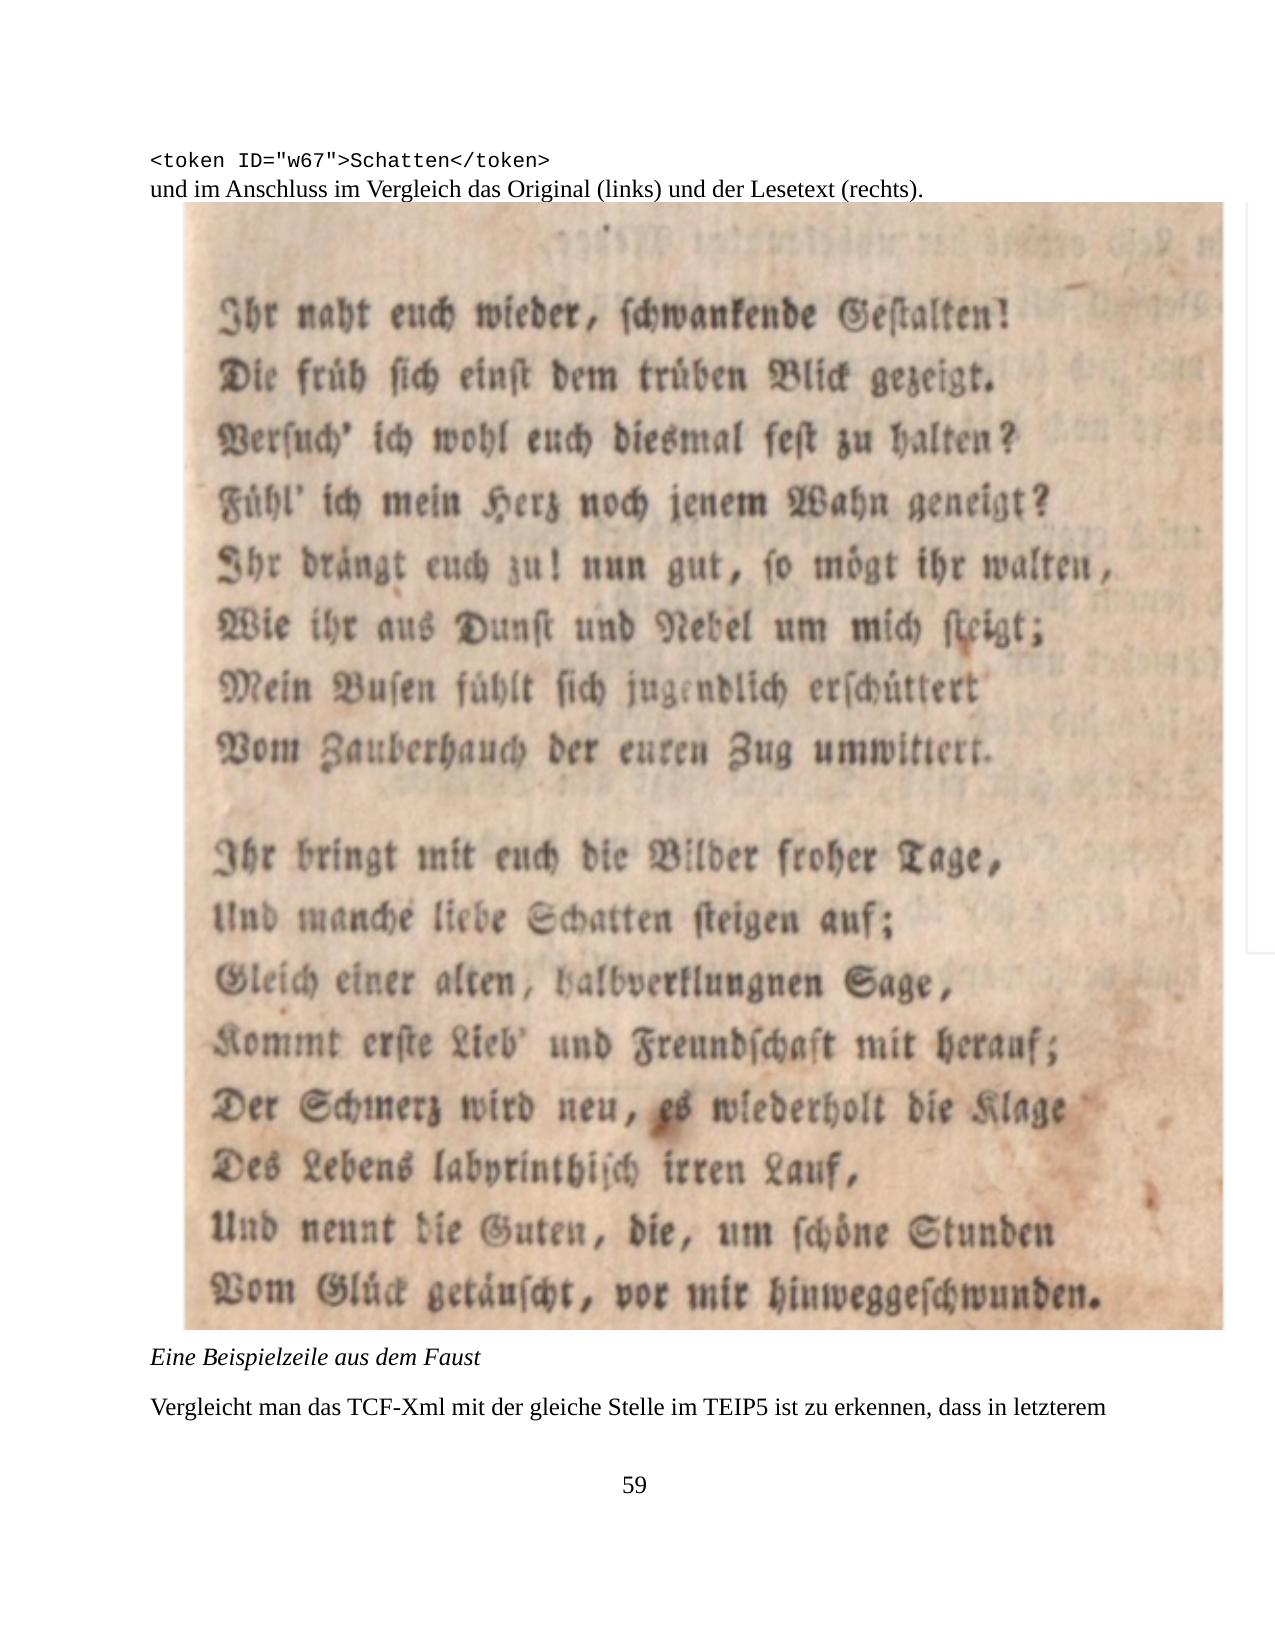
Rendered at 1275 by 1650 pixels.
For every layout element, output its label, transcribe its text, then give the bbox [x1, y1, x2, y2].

text und im Anschluss im Vergleich das Original (links) und der Lesetext (rechts). [150, 174, 1125, 202]
text Vergleicht man das TCF-Xml mit der gleiche Stelle im TEIP5 ist zu erkennen, dass in letzterem [150, 1392, 1125, 1421]
text <token ID="w67">Schatten</token> [150, 150, 1125, 174]
text Eine Beispielzeile aus dem Faust [150, 1342, 1125, 1371]
picture [150, 202, 1275, 1330]
